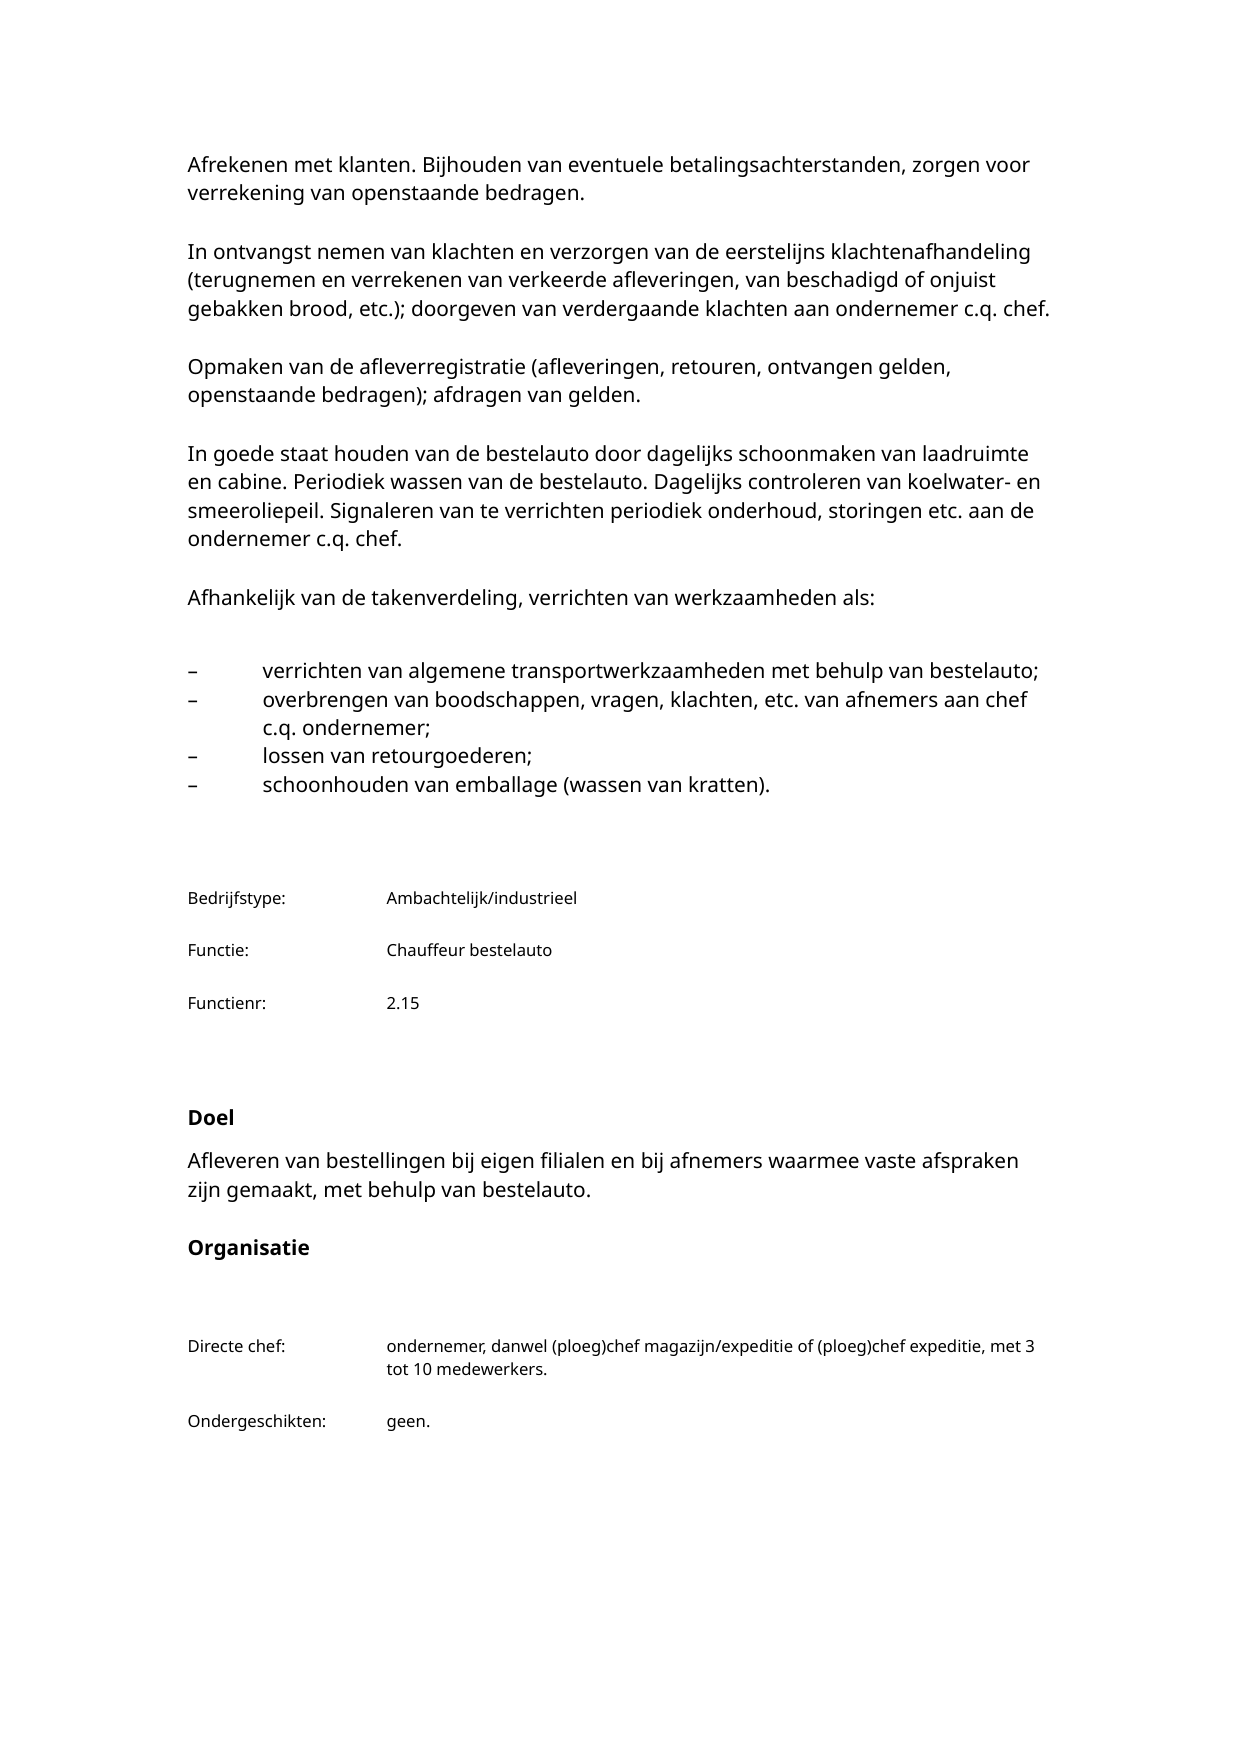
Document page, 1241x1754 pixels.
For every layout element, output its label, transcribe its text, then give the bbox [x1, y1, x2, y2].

table_header Directe chef: [188, 1335, 386, 1410]
text Afrekenen met klanten. Bijhouden van eventuele betalingsachterstanden, zorgen voor verrekening van openstaande bedragen. [187, 150, 1053, 207]
table_header Ambachtelijk/industrieel [386, 886, 1053, 939]
table_header ondernemer, danwel (ploeg)chef magazijn/expeditie of (ploeg)chef expeditie, met 3 tot 10 medewerkers. [386, 1335, 1053, 1410]
text Afleveren van bestellingen bij eigen filialen en bij afnemers waarmee vaste afspraken zijn gemaakt, met behulp van bestelauto. [187, 1146, 1053, 1203]
list schoonhouden van emballage (wassen van kratten). [187, 770, 1053, 798]
table_cell geen. [386, 1410, 1053, 1463]
table_cell 2.15 [386, 992, 1053, 1044]
list verrichten van algemene transportwerkzaamheden met behulp van bestelauto; [187, 656, 1053, 685]
text Opmaken van de afleverregistratie (afleveringen, retouren, ontvangen gelden, openstaande bedragen); afdragen van gelden. [187, 352, 1053, 409]
text In goede staat houden van de bestelauto door dagelijks schoonmaken van laadruimte en cabine. Periodiek wassen van de bestelauto. Dagelijks controleren van koelwater- en smeeroliepeil. Signaleren van te verrichten periodiek onderhoud, storingen etc. aan de ondernemer c.q. chef. [187, 439, 1053, 553]
table_cell Ondergeschikten: [188, 1410, 386, 1463]
table_header Bedrijfstype: [188, 886, 386, 939]
text In ontvangst nemen van klachten en verzorgen van de eerstelijns klachtenafhandeling (terugnemen en verrekenen van verkeerde afleveringen, van beschadigd of onjuist gebakken brood, etc.); doorgeven van verdergaande klachten aan ondernemer c.q. chef. [187, 237, 1053, 322]
table_cell Chauffeur bestelauto [386, 939, 1053, 992]
text Afhankelijk van de takenverdeling, verrichten van werkzaamheden als: [187, 583, 1053, 611]
text Doel [187, 1103, 1053, 1131]
list lossen van retourgoederen; [187, 742, 1053, 770]
list overbrengen van boodschappen, vragen, klachten, etc. van afnemers aan chef c.q. ondernemer; [187, 685, 1053, 742]
text Organisatie [187, 1233, 1053, 1262]
table_cell Functienr: [188, 992, 386, 1044]
table_cell Functie: [188, 939, 386, 992]
